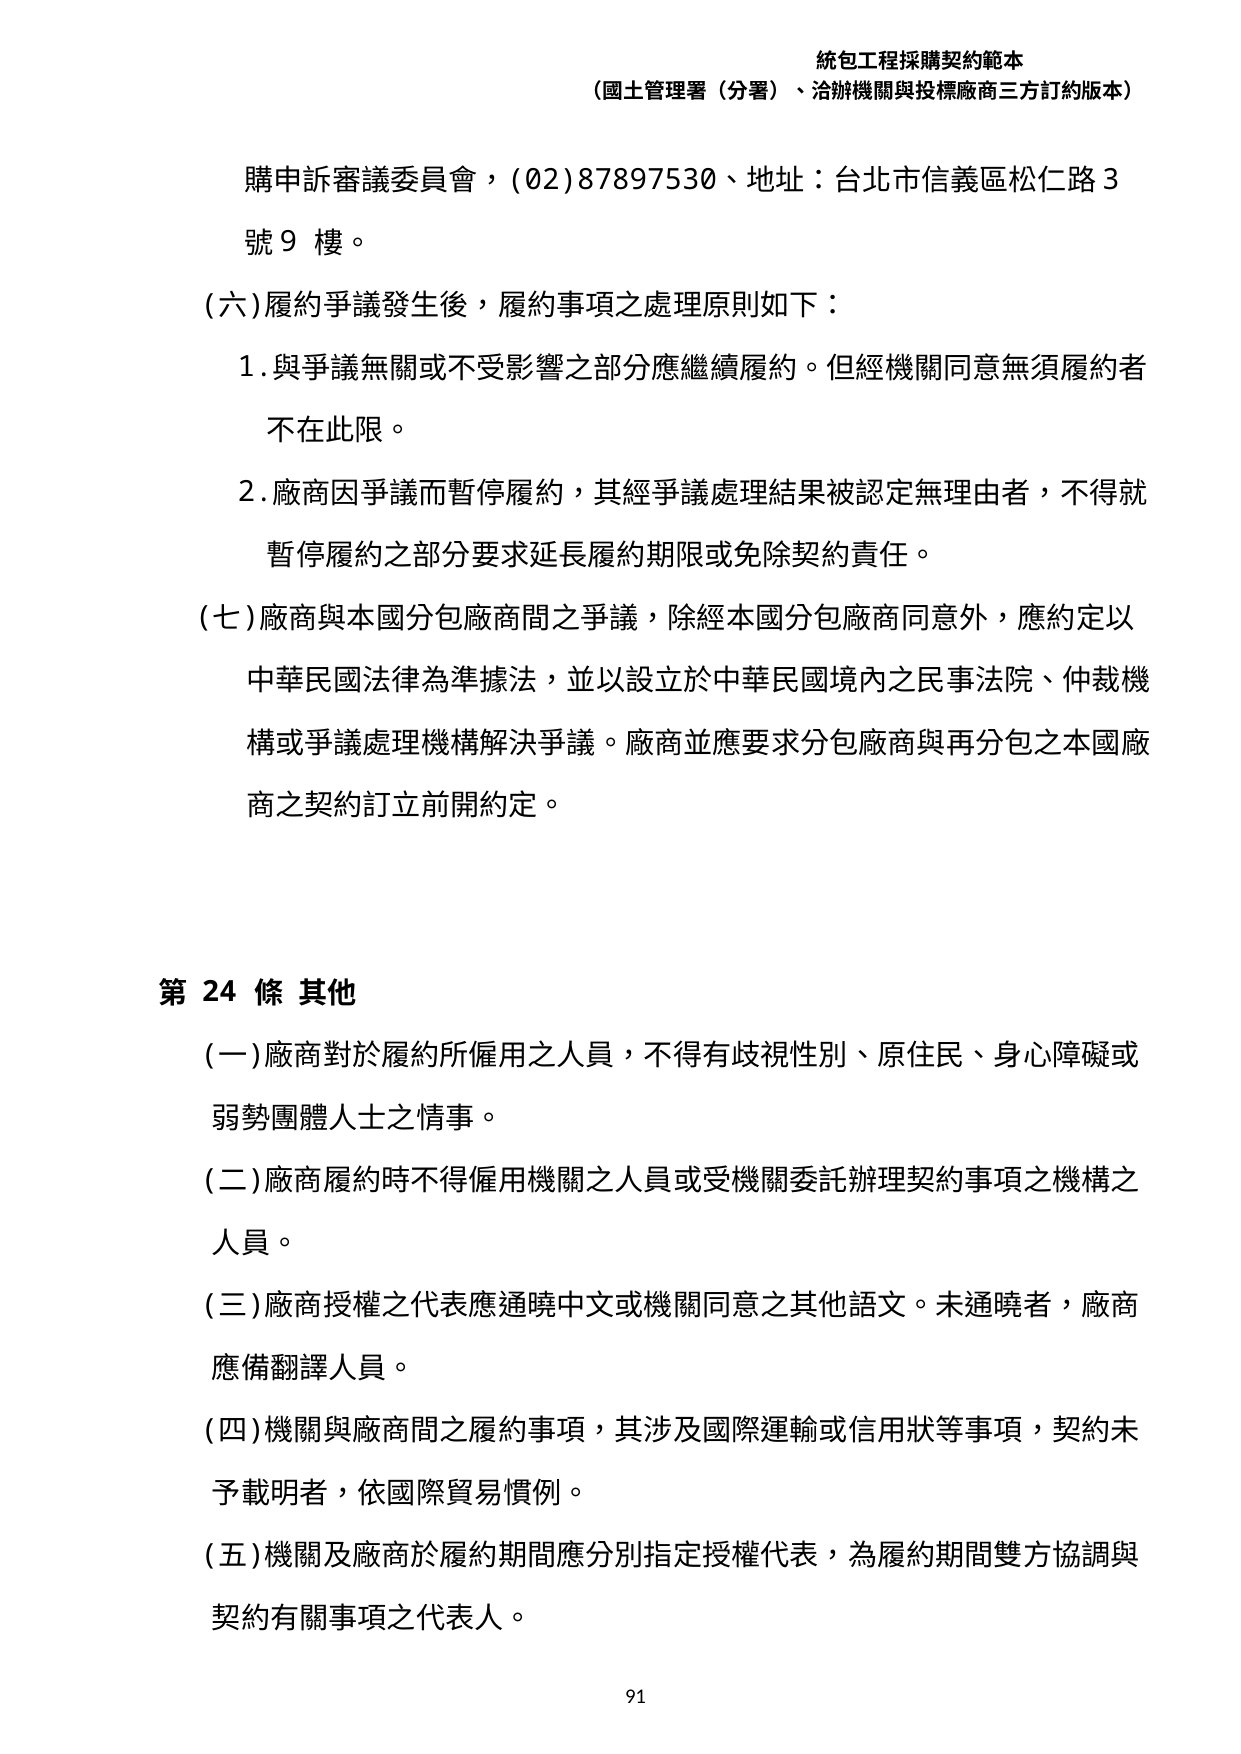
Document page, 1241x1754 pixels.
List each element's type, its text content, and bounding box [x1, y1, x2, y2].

table_cell 2.廠商因爭議而暫停履約，其經爭議處理結果被認定無理由者，不得就暫停履約之部分要求延長履約期限或免除契約責任。 [239, 449, 1167, 574]
table_cell [154, 136, 197, 261]
table_cell [197, 324, 239, 449]
table_cell (一)廠商對於履約所僱用之人員，不得有歧視性別、原住民、身心障礙或弱勢團體人士之情事。 [197, 1011, 1167, 1136]
table_cell [154, 1136, 197, 1261]
table_cell [197, 824, 239, 886]
table_cell [154, 1511, 197, 1636]
table_cell 購申訴審議委員會，(02)87897530、地址：台北市信義區松仁路3 號9 樓。 [197, 136, 1167, 261]
table_cell [239, 824, 281, 886]
table_cell (六)履約爭議發生後，履約事項之處理原則如下： [197, 261, 1167, 324]
table_cell [154, 324, 197, 449]
table_cell (七)廠商與本國分包廠商間之爭議，除經本國分包廠商同意外，應約定以中華民國法律為準據法，並以設立於中華民國境內之民事法院、仲裁機構或爭議處理機構解決爭議。廠商並應要求分包廠商與再分包之本國廠商之契約訂立前開約定。 [197, 574, 1167, 824]
table_cell [324, 824, 366, 886]
table_cell [154, 574, 197, 824]
table_cell (五)機關及廠商於履約期間應分別指定授權代表，為履約期間雙方協調與契約有關事項之代表人。 [197, 1511, 1167, 1636]
table_cell [366, 824, 1167, 886]
table_cell [281, 824, 323, 886]
table_cell [197, 449, 239, 574]
table_cell 1.與爭議無關或不受影響之部分應繼續履約。但經機關同意無須履約者不在此限。 [239, 324, 1167, 449]
table_cell [154, 449, 197, 574]
table_cell [154, 1261, 197, 1386]
table_cell [154, 1386, 197, 1511]
table_cell [154, 261, 197, 324]
table_cell [154, 824, 197, 886]
table_cell (四)機關與廠商間之履約事項，其涉及國際運輸或信用狀等事項，契約未予載明者，依國際貿易慣例。 [197, 1386, 1167, 1511]
table_cell (三)廠商授權之代表應通曉中文或機關同意之其他語文。未通曉者，廠商應備翻譯人員。 [197, 1261, 1167, 1386]
table_header 第 24 條 其他 [154, 949, 1167, 1011]
table_cell [154, 1011, 197, 1136]
table_cell (二)廠商履約時不得僱用機關之人員或受機關委託辦理契約事項之機構之人員。 [197, 1136, 1167, 1261]
